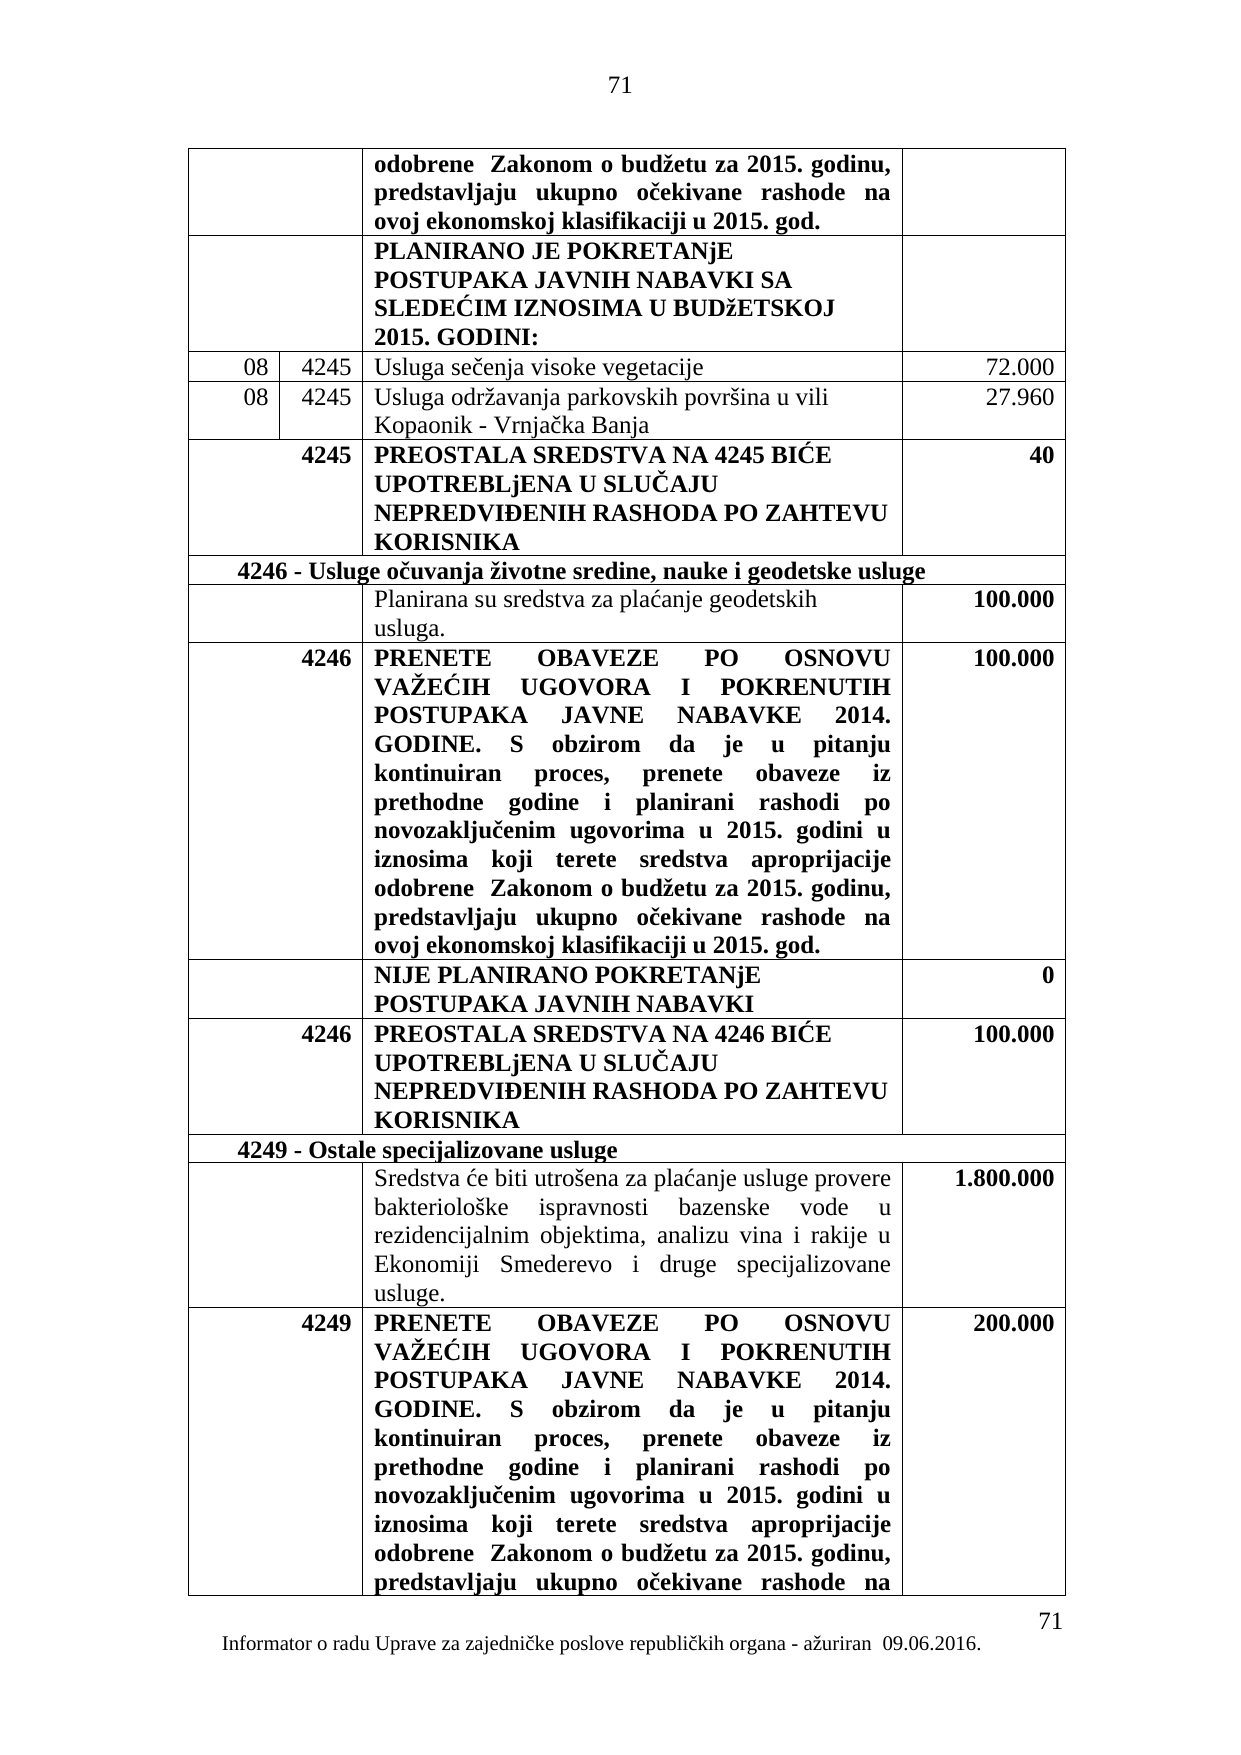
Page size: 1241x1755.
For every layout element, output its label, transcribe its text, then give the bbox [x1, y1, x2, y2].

table_cell Planirana su sredstva za plaćanje geodetskih usluga. [363, 585, 902, 642]
table_cell odobrene Zakonom o budžetu za 2015. godinu, predstavlјaju ukupno očekivane rashode na ovoj ekonomskoj klasifikaciji u 2015. god. [363, 149, 902, 235]
table_cell 4249 - Ostale specijalizovane usluge [189, 1135, 1065, 1162]
table_cell Usluga sečenja visoke vegetacije [363, 352, 902, 381]
table_cell Usluga održavanja parkovskih površina u vili Kopaonik - Vrnjačka Banja [363, 382, 902, 439]
table_cell 4246 [189, 643, 362, 959]
table_cell 200.000 [903, 1308, 1065, 1595]
table_cell 4245 [189, 440, 362, 555]
table_cell PLANIRANO JE POKRETANјE POSTUPAKA JAVNIH NABAVKI SA SLEDEĆIM IZNOSIMA U BUDžETSKOJ 2015. GODINI: [363, 236, 902, 351]
table_cell PREOSTALA SREDSTVA NA 4246 BIĆE UPOTREBLjENA U SLUČAJU NEPREDVIĐENIH RASHODA PO ZAHTEVU KORISNIKA [363, 1019, 902, 1134]
table_cell 100.000 [903, 643, 1065, 959]
table_cell 1.800.000 [903, 1163, 1065, 1307]
table_cell 100.000 [903, 1019, 1065, 1134]
table_cell [189, 1163, 362, 1307]
table_cell [903, 149, 1065, 235]
table_cell PREOSTALA SREDSTVA NA 4245 BIĆE UPOTREBLjENA U SLUČAJU NEPREDVIĐENIH RASHODA PO ZAHTEVU KORISNIKA [363, 440, 902, 555]
table_cell 4245 [280, 382, 362, 439]
table_cell 40 [903, 440, 1065, 555]
table_cell 4246 - Usluge očuvanja životne sredine, nauke i geodetske usluge [189, 556, 1065, 583]
table_cell 4249 [189, 1308, 362, 1595]
table_cell 4246 [189, 1019, 362, 1134]
table_cell PRENETE OBAVEZE PO OSNOVU VAŽEĆIH UGOVORA I POKRENUTIH POSTUPAKA JAVNE NABAVKE 2014. GODINE. S obzirom da je u pitanju kontinuiran proces, prenete obaveze iz prethodne godine i planirani rashodi po novozaklјučenim ugovorima u 2015. godini u iznosima koji terete sredstva aproprijacije odobrene Zakonom o budžetu za 2015. godinu, predstavlјaju ukupno očekivane rashode na ovoj ekonomskoj klasifikaciji u 2015. god. [363, 643, 902, 959]
table_cell 08 [189, 382, 279, 439]
table_cell [903, 236, 1065, 351]
table_cell 4245 [280, 352, 362, 381]
table_cell 72.000 [903, 352, 1065, 381]
table_cell [189, 960, 362, 1018]
table_cell PRENETE OBAVEZE PO OSNOVU VAŽEĆIH UGOVORA I POKRENUTIH POSTUPAKA JAVNE NABAVKE 2014. GODINE. S obzirom da je u pitanju kontinuiran proces, prenete obaveze iz prethodne godine i planirani rashodi po novozaklјučenim ugovorima u 2015. godini u iznosima koji terete sredstva aproprijacije odobrene Zakonom o budžetu za 2015. godinu, predstavlјaju ukupno očekivane rashode na [363, 1308, 902, 1595]
table_cell Sredstva će biti utrošena za plaćanje usluge provere bakteriološke ispravnosti bazenske vode u rezidencijalnim objektima, analizu vina i rakije u Ekonomiji Smederevo i druge specijalizovane usluge. [363, 1163, 902, 1307]
table_cell [189, 585, 362, 642]
table_cell [189, 236, 362, 351]
table_cell [189, 149, 362, 235]
table_cell 08 [189, 352, 279, 381]
table_cell 100.000 [903, 585, 1065, 642]
table_cell 27.960 [903, 382, 1065, 439]
table_cell NIJE PLANIRANO POKRETANјE POSTUPAKA JAVNIH NABAVKI [363, 960, 902, 1018]
table_cell 0 [903, 960, 1065, 1018]
